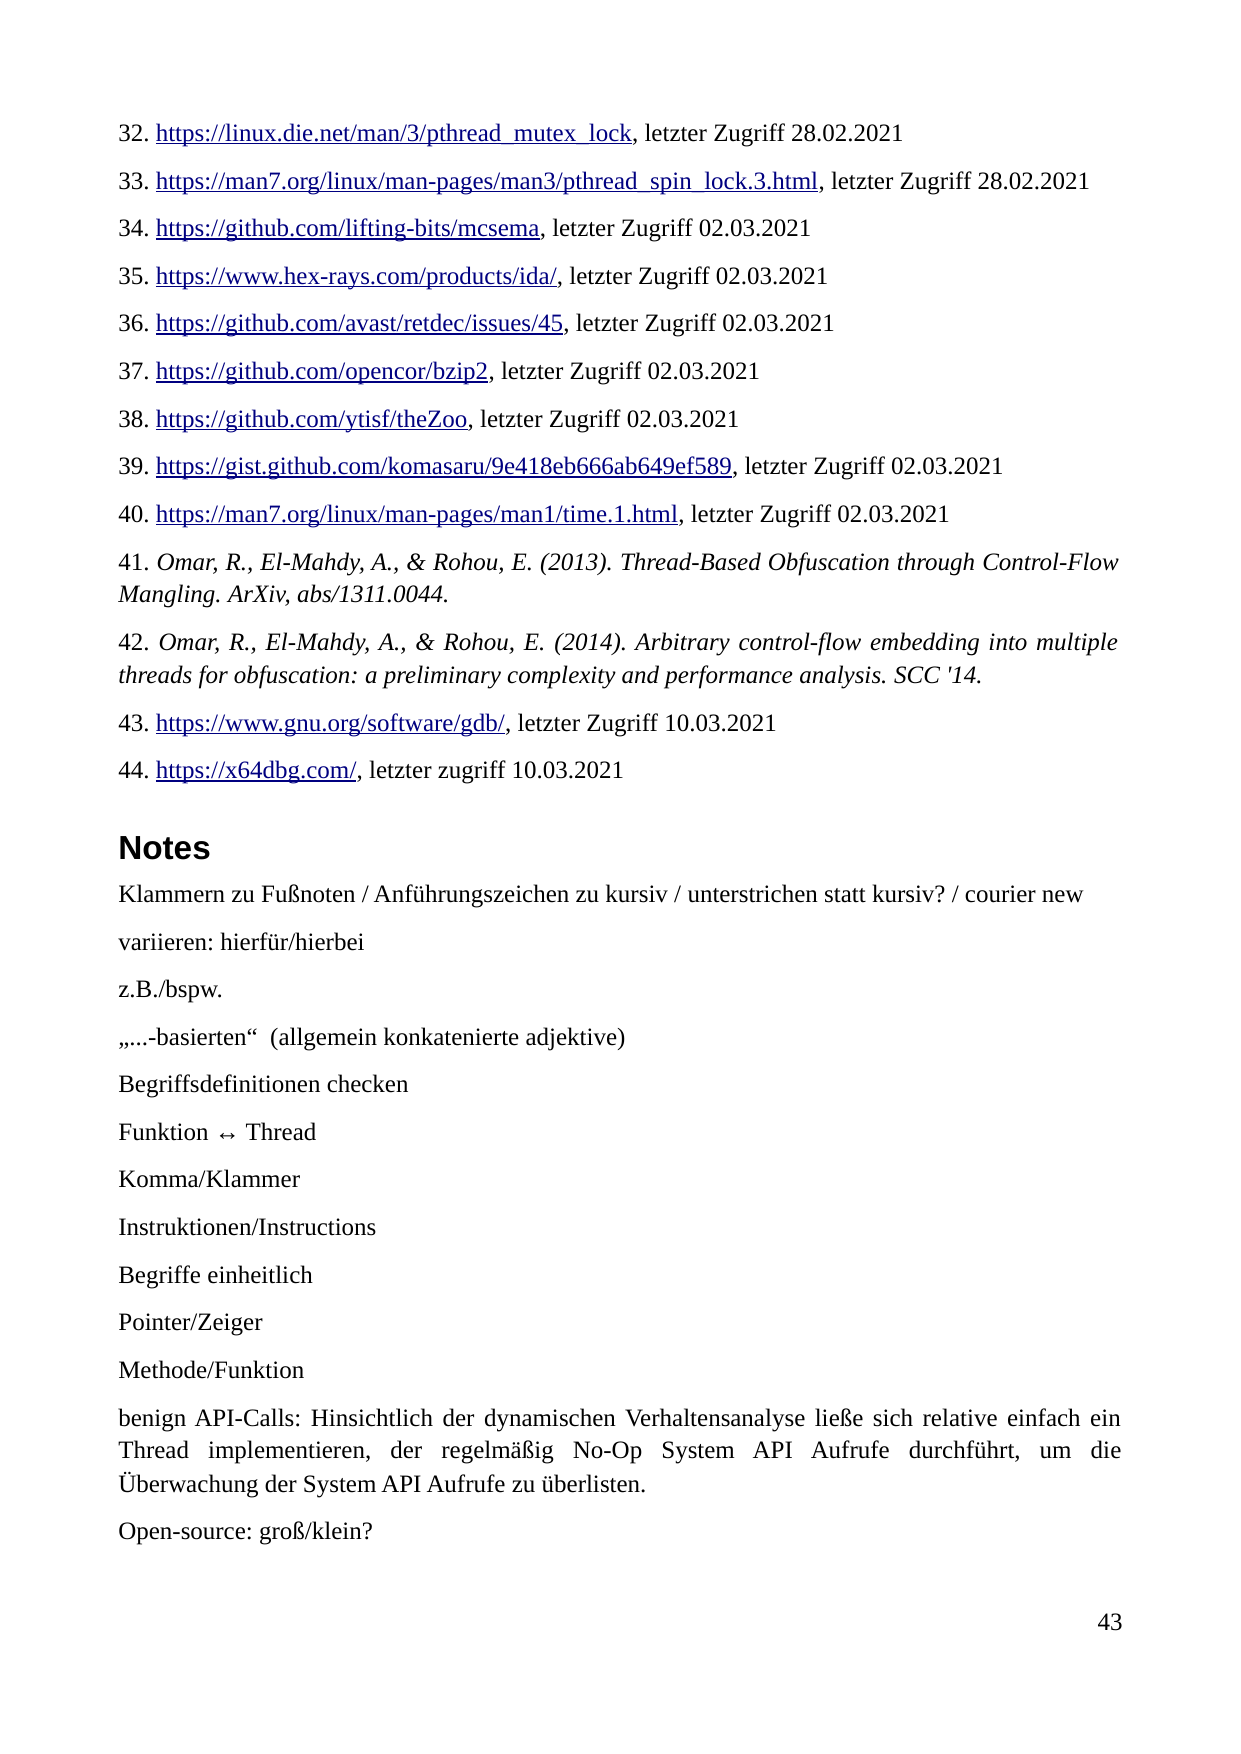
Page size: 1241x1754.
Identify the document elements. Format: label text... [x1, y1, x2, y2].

text Komma/Klammer [118, 1164, 1122, 1193]
text variieren: hierfür/hierbei [118, 927, 1122, 955]
text Klammern zu Fußnoten / Anführungszeichen zu kursiv / unterstrichen statt kursiv? / courier new [118, 879, 1122, 908]
text „...-basierten“ (allgemein konkatenierte adjektive) [118, 1022, 1122, 1051]
text z.B./bspw. [118, 974, 1122, 1003]
text 43. https://www.gnu.org/software/gdb/, letzter Zugriff 10.03.2021 [118, 708, 1122, 737]
text 37. https://github.com/opencor/bzip2, letzter Zugriff 02.03.2021 [118, 356, 1122, 385]
text Begriffe einheitlich [118, 1260, 1122, 1288]
text 38. https://github.com/ytisf/theZoo, letzter Zugriff 02.03.2021 [118, 404, 1122, 432]
text 35. https://www.hex-rays.com/products/ida/, letzter Zugriff 02.03.2021 [118, 261, 1122, 290]
text Pointer/Zeiger [118, 1307, 1122, 1336]
text 32. https://linux.die.net/man/3/pthread_mutex_lock, letzter Zugriff 28.02.2021 [118, 118, 1122, 147]
text 41. Omar, R., El-Mahdy, A., & Rohou, E. (2013). Thread-Based Obfuscation through Control-Flow Mangling. ArXiv, abs/1311.0044. [118, 547, 1122, 608]
text 42. Omar, R., El-Mahdy, A., & Rohou, E. (2014). Arbitrary control-flow embedding into multiple threads for obfuscation: a preliminary complexity and performance analysis. SCC '14. [118, 627, 1122, 689]
text Funktion ↔ Thread [118, 1117, 1122, 1146]
text 40. https://man7.org/linux/man-pages/man1/time.1.html, letzter Zugriff 02.03.2021 [118, 499, 1122, 528]
text 44. https://x64dbg.com/, letzter zugriff 10.03.2021 [118, 755, 1122, 784]
text 33. https://man7.org/linux/man-pages/man3/pthread_spin_lock.3.html, letzter Zugriff 28.02.2021 [118, 166, 1122, 194]
text benign API-Calls: Hinsichtlich der dynamischen Verhaltensanalyse ließe sich relative einfach ein Thread implementieren, der regelmäßig No-Op System API Aufrufe durchführt, um die Überwachung der System API Aufrufe zu überlisten. [118, 1403, 1122, 1497]
subtitle Notes [118, 828, 1122, 866]
text Instruktionen/Instructions [118, 1212, 1122, 1241]
text Open-source: groß/klein? [118, 1516, 1122, 1545]
text Methode/Funktion [118, 1355, 1122, 1384]
text Begriffsdefinitionen checken [118, 1069, 1122, 1098]
text 34. https://github.com/lifting-bits/mcsema, letzter Zugriff 02.03.2021 [118, 213, 1122, 242]
text 39. https://gist.github.com/komasaru/9e418eb666ab649ef589, letzter Zugriff 02.03.2021 [118, 451, 1122, 480]
text 36. https://github.com/avast/retdec/issues/45, letzter Zugriff 02.03.2021 [118, 308, 1122, 337]
